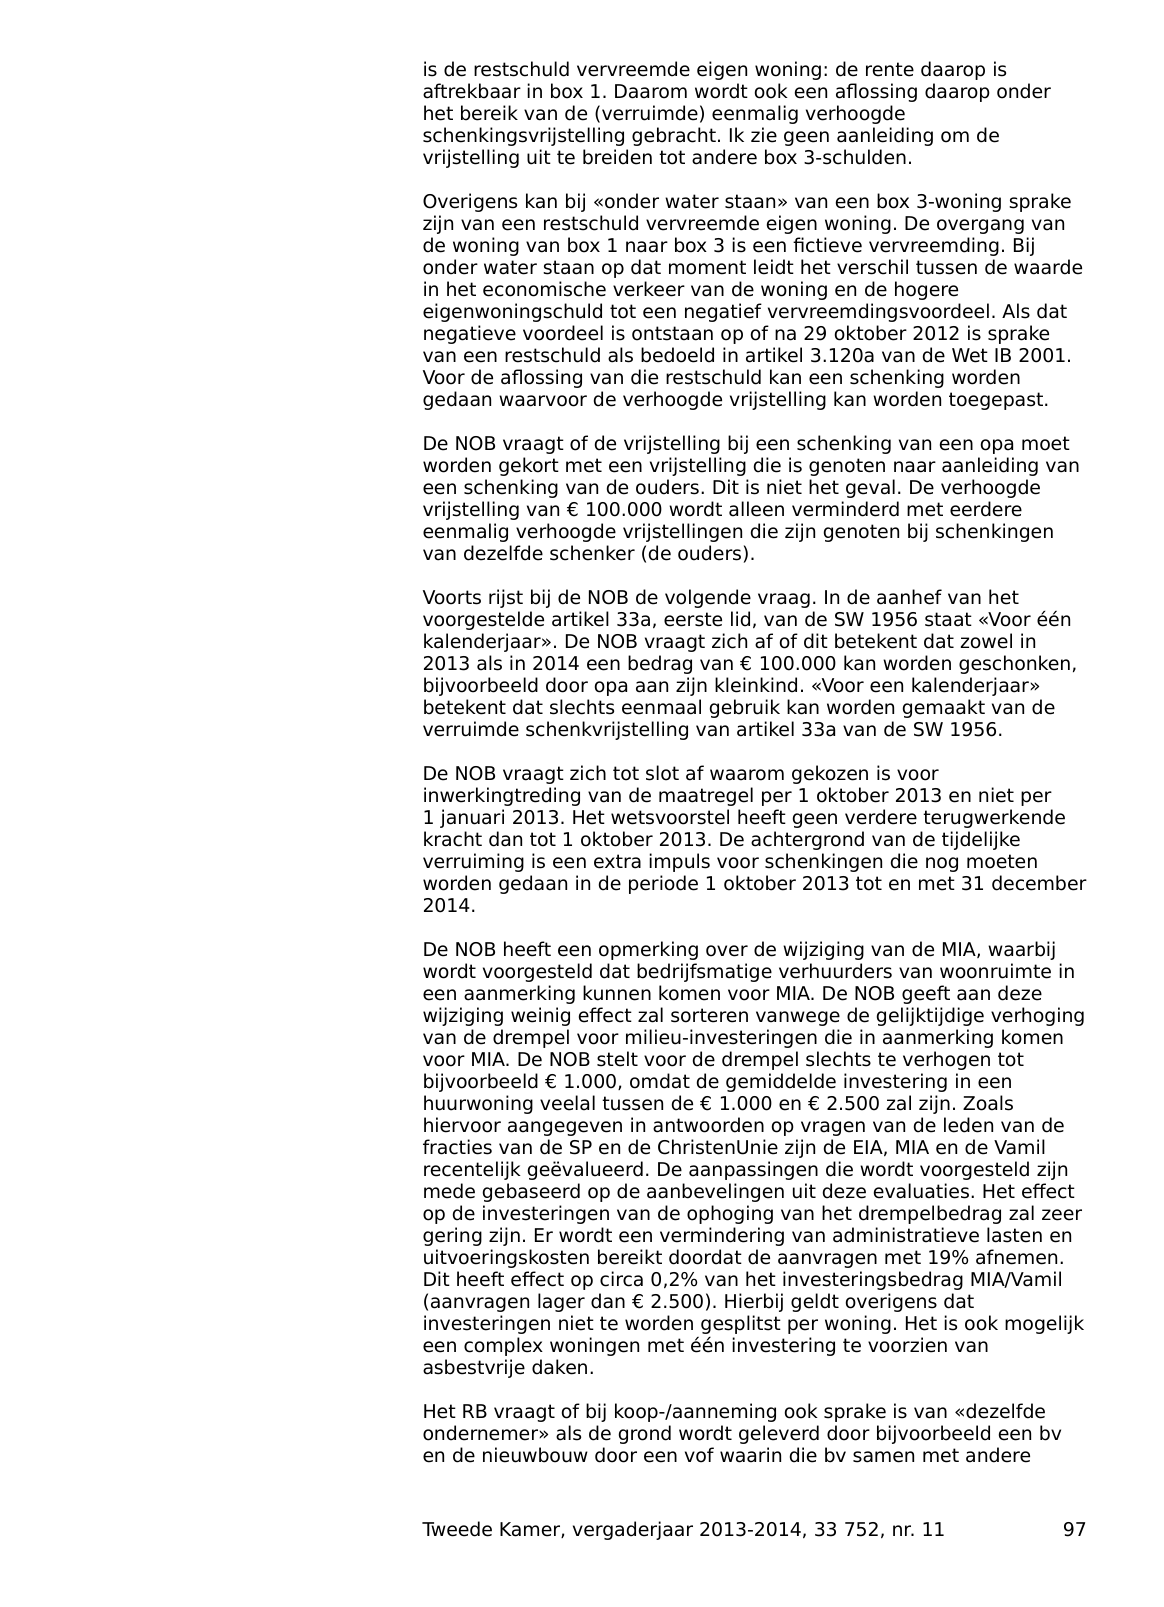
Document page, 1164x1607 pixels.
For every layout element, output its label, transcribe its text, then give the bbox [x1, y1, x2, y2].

text is de restschuld vervreemde eigen woning: de rente daarop is aftrekbaar in box 1. Daarom wordt ook een aflossing daarop onder het bereik van de (verruimde) eenmalig verhoogde schenkingsvrijstelling gebracht. Ik zie geen aanleiding om de vrijstelling uit te breiden tot andere box 3-schulden. [422, 59, 1087, 169]
text Het RB vraagt of bij koop-/aanneming ook sprake is van «dezelfde ondernemer» als de grond wordt geleverd door bijvoorbeeld een bv en de nieuwbouw door een vof waarin die bv samen met andere [422, 1401, 1087, 1467]
text De NOB heeft een opmerking over de wijziging van de MIA, waarbij wordt voorgesteld dat bedrijfsmatige verhuurders van woonruimte in een aanmerking kunnen komen voor MIA. De NOB geeft aan deze wijziging weinig effect zal sorteren vanwege de gelijktijdige verhoging van de drempel voor milieu-investeringen die in aanmerking komen voor MIA. De NOB stelt voor de drempel slechts te verhogen tot bijvoorbeeld € 1.000, omdat de gemiddelde investering in een huurwoning veelal tussen de € 1.000 en € 2.500 zal zijn. Zoals hiervoor aangegeven in antwoorden op vragen van de leden van de fracties van de SP en de ChristenUnie zijn de EIA, MIA en de Vamil recentelijk geëvalueerd. De aanpassingen die wordt voorgesteld zijn mede gebaseerd op de aanbevelingen uit deze evaluaties. Het effect op de investeringen van de ophoging van het drempelbedrag zal zeer gering zijn. Er wordt een vermindering van administratieve lasten en uitvoeringskosten bereikt doordat de aanvragen met 19% afnemen. Dit heeft effect op circa 0,2% van het investeringsbedrag MIA/Vamil (aanvragen lager dan € 2.500). Hierbij geldt overigens dat investeringen niet te worden gesplitst per woning. Het is ook mogelijk een complex woningen met één investering te voorzien van asbestvrije daken. [422, 939, 1087, 1379]
text De NOB vraagt zich tot slot af waarom gekozen is voor inwerkingtreding van de maatregel per 1 oktober 2013 en niet per 1 januari 2013. Het wetsvoorstel heeft geen verdere terugwerkende kracht dan tot 1 oktober 2013. De achtergrond van de tijdelijke verruiming is een extra impuls voor schenkingen die nog moeten worden gedaan in de periode 1 oktober 2013 tot en met 31 december 2014. [422, 763, 1087, 917]
text Voorts rijst bij de NOB de volgende vraag. In de aanhef van het voorgestelde artikel 33a, eerste lid, van de SW 1956 staat «Voor één kalenderjaar». De NOB vraagt zich af of dit betekent dat zowel in 2013 als in 2014 een bedrag van € 100.000 kan worden geschonken, bijvoorbeeld door opa aan zijn kleinkind. «Voor een kalenderjaar» betekent dat slechts eenmaal gebruik kan worden gemaakt van de verruimde schenkvrijstelling van artikel 33a van de SW 1956. [422, 587, 1087, 741]
text Overigens kan bij «onder water staan» van een box 3-woning sprake zijn van een restschuld vervreemde eigen woning. De overgang van de woning van box 1 naar box 3 is een fictieve vervreemding. Bij onder water staan op dat moment leidt het verschil tussen de waarde in het economische verkeer van de woning en de hogere eigenwoningschuld tot een negatief vervreemdingsvoordeel. Als dat negatieve voordeel is ontstaan op of na 29 oktober 2012 is sprake van een restschuld als bedoeld in artikel 3.120a van de Wet IB 2001. Voor de aflossing van die restschuld kan een schenking worden gedaan waarvoor de verhoogde vrijstelling kan worden toegepast. [422, 191, 1087, 411]
text De NOB vraagt of de vrijstelling bij een schenking van een opa moet worden gekort met een vrijstelling die is genoten naar aanleiding van een schenking van de ouders. Dit is niet het geval. De verhoogde vrijstelling van € 100.000 wordt alleen verminderd met eerdere eenmalig verhoogde vrijstellingen die zijn genoten bij schenkingen van dezelfde schenker (de ouders). [422, 433, 1087, 565]
